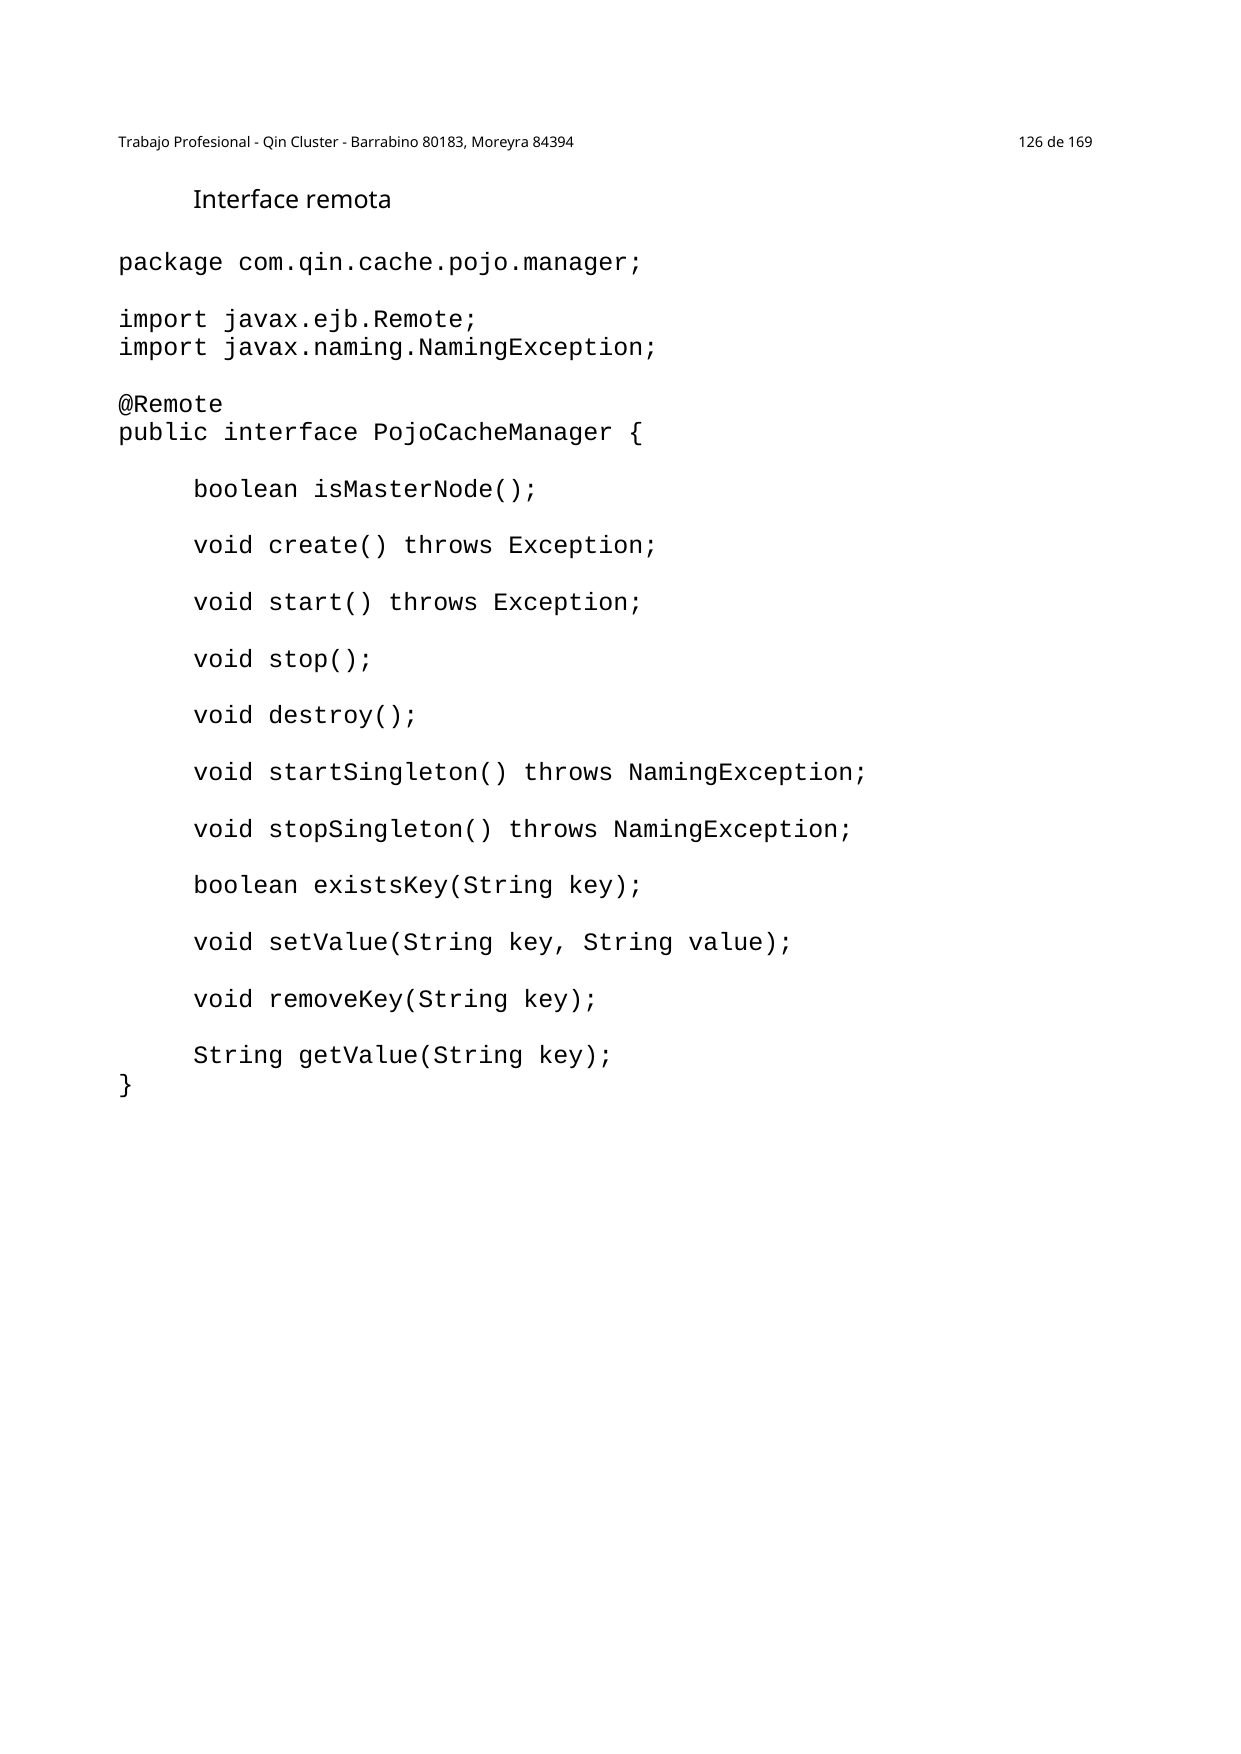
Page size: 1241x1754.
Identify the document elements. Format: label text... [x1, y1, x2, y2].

text void create() throws Exception; [118, 533, 1122, 561]
text import javax.ejb.Remote; [118, 306, 1122, 335]
text void stop(); [118, 646, 1122, 675]
text boolean isMasterNode(); [118, 476, 1122, 505]
text boolean existsKey(String key); [118, 873, 1122, 901]
text void startSingleton() throws NamingException; [118, 760, 1122, 788]
text } [118, 1071, 1122, 1100]
text import javax.naming.NamingException; [118, 335, 1122, 363]
text void removeKey(String key); [118, 986, 1122, 1015]
text void start() throws Exception; [118, 590, 1122, 618]
text void destroy(); [118, 703, 1122, 731]
text Interface remota [118, 182, 1122, 216]
text package com.qin.cache.pojo.manager; [118, 250, 1122, 278]
text @Remote [118, 391, 1122, 420]
text void setValue(String key, String value); [118, 930, 1122, 958]
text public interface PojoCacheManager { [118, 420, 1122, 448]
text String getValue(String key); [118, 1043, 1122, 1071]
text void stopSingleton() throws NamingException; [118, 816, 1122, 845]
